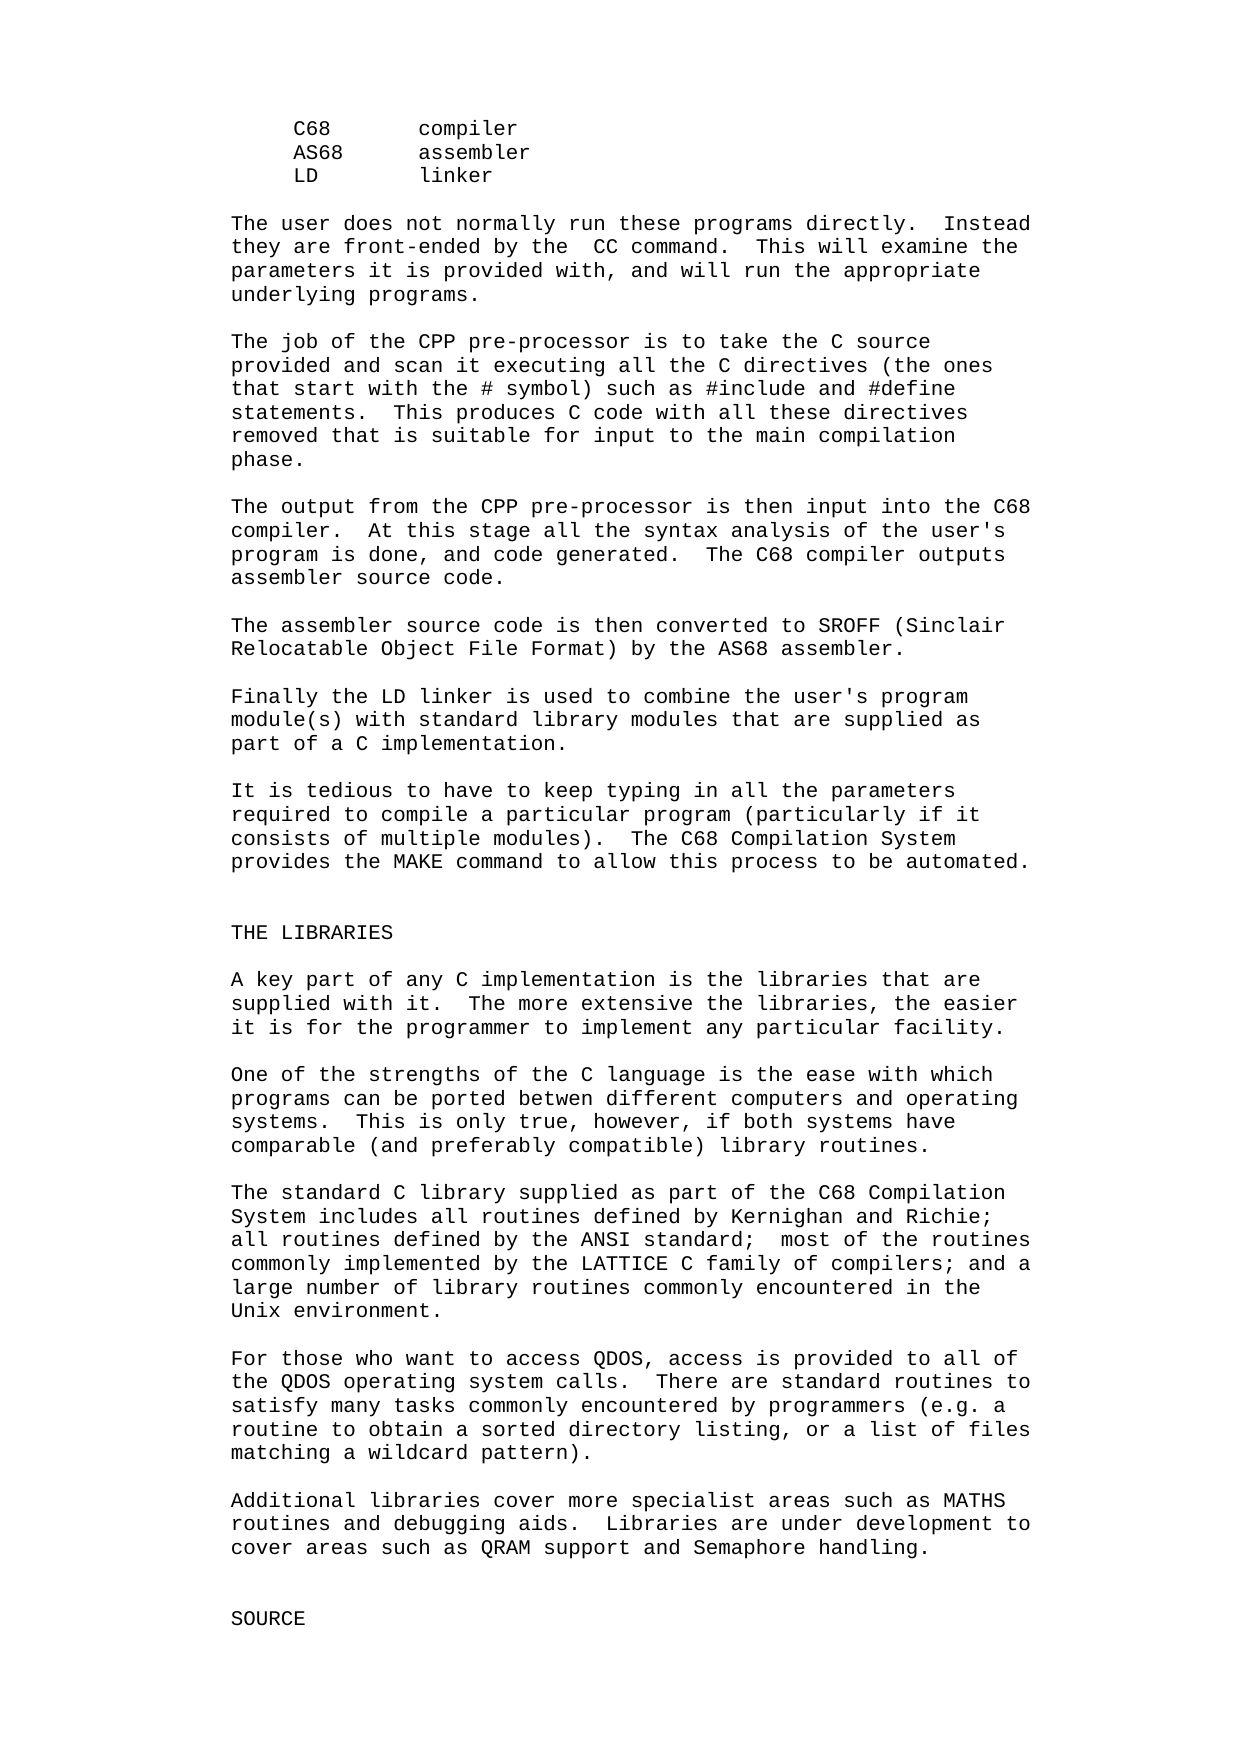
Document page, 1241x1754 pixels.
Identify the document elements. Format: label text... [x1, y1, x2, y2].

text consists of multiple modules). The C68 Compilation System [118, 827, 1122, 851]
text Relocatable Object File Format) by the AS68 assembler. [118, 638, 1122, 662]
text programs can be ported betwen different computers and operating [118, 1088, 1122, 1111]
text supplied with it. The more extensive the libraries, the easier [118, 993, 1122, 1017]
text matching a wildcard pattern). [118, 1442, 1122, 1466]
text large number of library routines commonly encountered in the [118, 1277, 1122, 1300]
text provided and scan it executing all the C directives (the ones [118, 354, 1122, 378]
text part of a C implementation. [118, 733, 1122, 757]
text The assembler source code is then converted to SROFF (Sinclair [118, 615, 1122, 638]
text the QDOS operating system calls. There are standard routines to [118, 1371, 1122, 1395]
text commonly implemented by the LATTICE C family of compilers; and a [118, 1253, 1122, 1277]
text SOURCE [118, 1608, 1122, 1631]
text The standard C library supplied as part of the C68 Compilation [118, 1182, 1122, 1206]
text The output from the CPP pre-processor is then input into the C68 [118, 496, 1122, 520]
text LD linker [118, 165, 1122, 189]
text phase. [118, 449, 1122, 473]
text all routines defined by the ANSI standard; most of the routines [118, 1229, 1122, 1253]
text The job of the CPP pre-processor is to take the C source [118, 331, 1122, 354]
text that start with the # symbol) such as #include and #define [118, 378, 1122, 402]
text cover areas such as QRAM support and Semaphore handling. [118, 1537, 1122, 1561]
text underlying programs. [118, 284, 1122, 307]
text Finally the LD linker is used to combine the user's program [118, 686, 1122, 709]
text compiler. At this stage all the syntax analysis of the user's [118, 520, 1122, 544]
text satisfy many tasks commonly encountered by programmers (e.g. a [118, 1395, 1122, 1419]
text comparable (and preferably compatible) library routines. [118, 1135, 1122, 1158]
text For those who want to access QDOS, access is provided to all of [118, 1348, 1122, 1371]
text module(s) with standard library modules that are supplied as [118, 709, 1122, 733]
text AS68 assembler [118, 142, 1122, 165]
text statements. This produces C code with all these directives [118, 402, 1122, 426]
text Unix environment. [118, 1300, 1122, 1324]
text removed that is suitable for input to the main compilation [118, 426, 1122, 449]
text routine to obtain a sorted directory listing, or a list of files [118, 1419, 1122, 1442]
text Additional libraries cover more specialist areas such as MATHS [118, 1489, 1122, 1513]
text A key part of any C implementation is the libraries that are [118, 969, 1122, 993]
text System includes all routines defined by Kernighan and Richie; [118, 1206, 1122, 1229]
text provides the MAKE command to allow this process to be automated. [118, 851, 1122, 875]
text It is tedious to have to keep typing in all the parameters [118, 780, 1122, 804]
text One of the strengths of the C language is the ease with which [118, 1064, 1122, 1088]
text systems. This is only true, however, if both systems have [118, 1111, 1122, 1135]
text program is done, and code generated. The C68 compiler outputs [118, 544, 1122, 567]
text parameters it is provided with, and will run the appropriate [118, 260, 1122, 284]
text THE LIBRARIES [118, 922, 1122, 946]
text assembler source code. [118, 567, 1122, 591]
text they are front-ended by the CC command. This will examine the [118, 236, 1122, 260]
text C68 compiler [118, 118, 1122, 142]
text routines and debugging aids. Libraries are under development to [118, 1513, 1122, 1537]
text it is for the programmer to implement any particular facility. [118, 1017, 1122, 1040]
text required to compile a particular program (particularly if it [118, 804, 1122, 827]
text The user does not normally run these programs directly. Instead [118, 213, 1122, 236]
